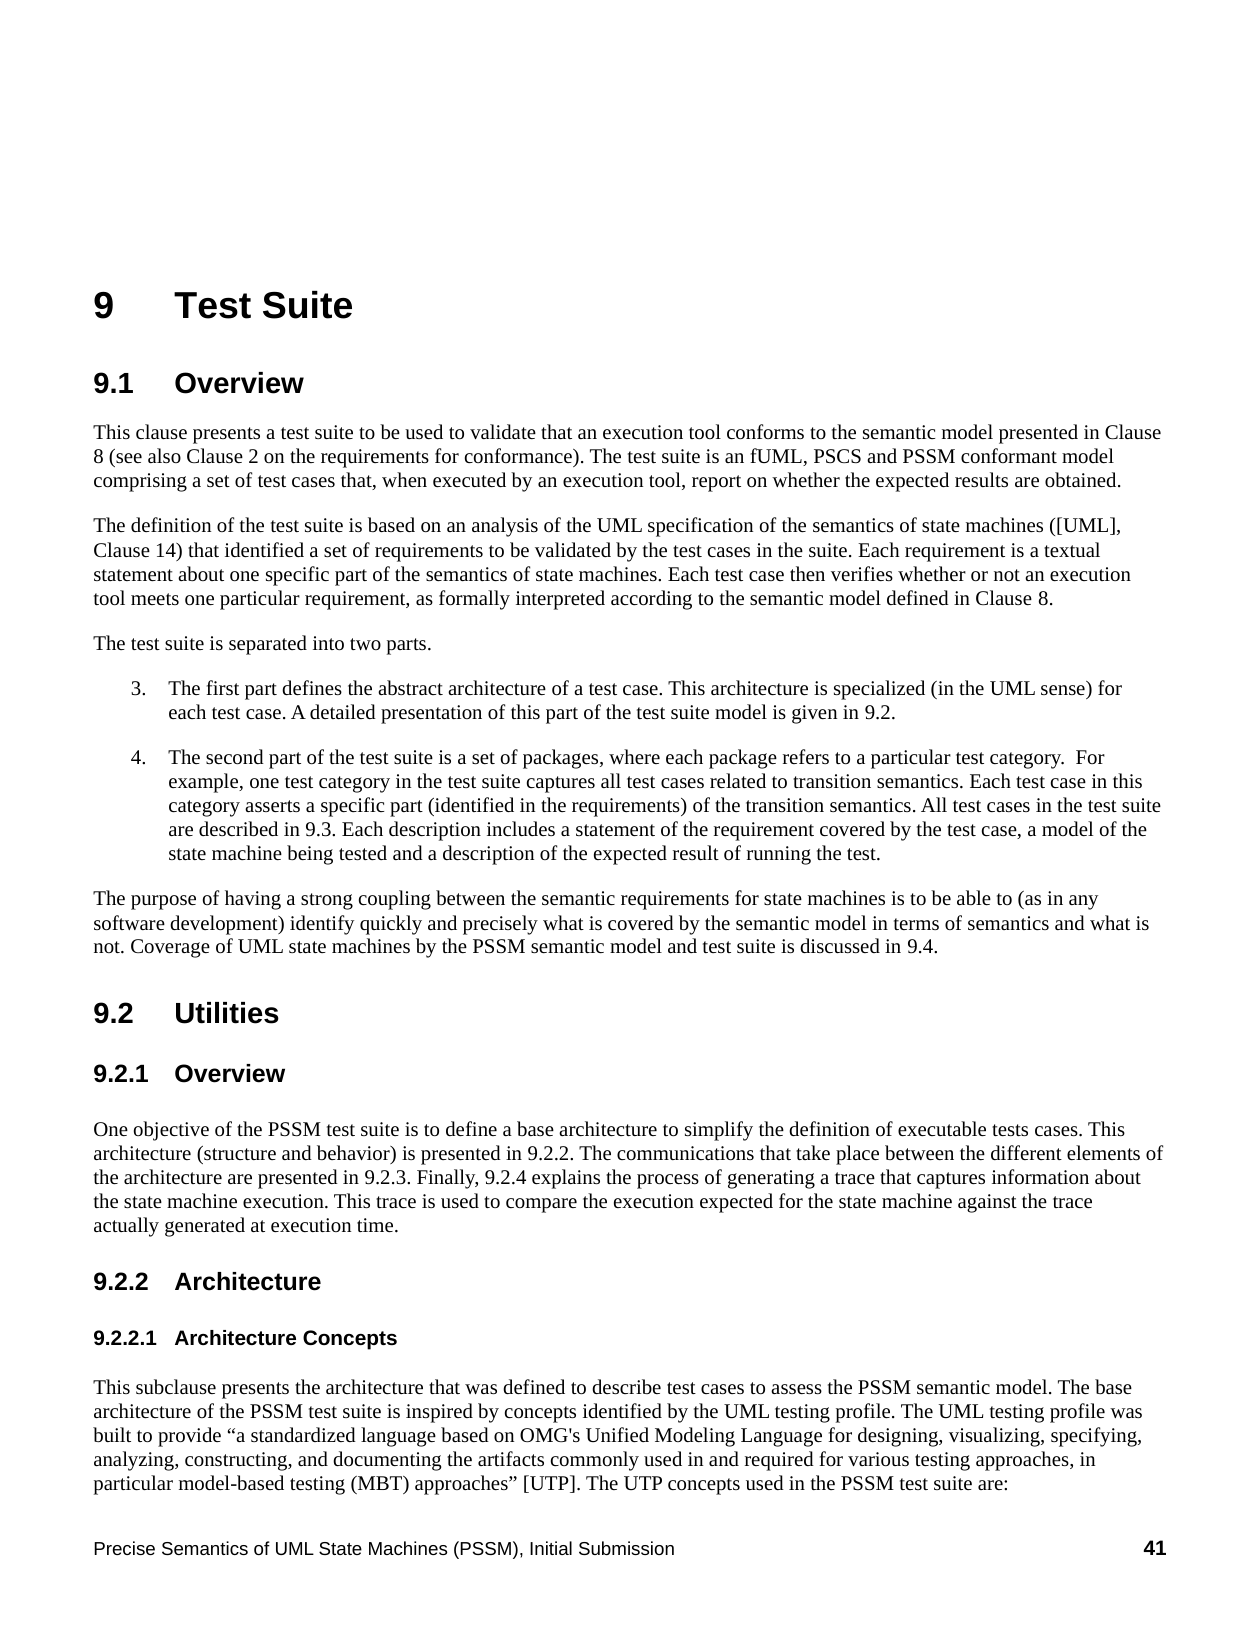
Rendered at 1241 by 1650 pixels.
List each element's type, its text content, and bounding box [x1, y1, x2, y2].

subtitle Overview [93, 364, 1164, 399]
subtitle Utilities [93, 994, 1164, 1029]
text This subclause presents the architecture that was defined to describe test cases to assess the PSSM semantic model. The base architecture of the PSSM test suite is inspired by concepts identified by the UML testing profile. The UML testing profile was built to provide “a standardized language based on OMG's Unified Modeling Language for designing, visualizing, specifying, analyzing, constructing, and documenting the artifacts commonly used in and required for various testing approaches, in particular model-based testing (MBT) approaches” [UTP]. The UTP concepts used in the PSSM test suite are: [93, 1375, 1164, 1495]
text The definition of the test suite is based on an analysis of the UML specification of the semantics of state machines ([UML], Clause 14) that identified a set of requirements to be validated by the test cases in the suite. Each requirement is a textual statement about one specific part of the semantics of state machines. Each test case then verifies whether or not an execution tool meets one particular requirement, as formally interpreted according to the semantic model defined in Clause 8. [93, 513, 1164, 610]
text The purpose of having a strong coupling between the semantic requirements for state machines is to be able to (as in any software development) identify quickly and precisely what is covered by the semantic model in terms of semantics and what is not. Coverage of UML state machines by the PSSM semantic model and test suite is discussed in 9.4. [93, 886, 1164, 958]
text The test suite is separated into two parts. [93, 631, 1164, 655]
list The first part defines the abstract architecture of a test case. This architecture is specialized (in the UML sense) for each test case. A detailed presentation of this part of the test suite model is given in 9.2. [131, 676, 1164, 724]
subtitle Test Suite [93, 283, 1164, 326]
subtitle Architecture [93, 1266, 1164, 1296]
list The second part of the test suite is a set of packages, where each package refers to a particular test category. For example, one test category in the test suite captures all test cases related to transition semantics. Each test case in this category asserts a specific part (identified in the requirements) of the transition semantics. All test cases in the test suite are described in 9.3. Each description includes a statement of the requirement covered by the test case, a model of the state machine being tested and a description of the expected result of running the test. [131, 745, 1164, 865]
text This clause presents a test suite to be used to validate that an execution tool conforms to the semantic model presented in Clause 8 (see also Clause 2 on the requirements for conformance). The test suite is an fUML, PSCS and PSSM conformant model comprising a set of test cases that, when executed by an execution tool, report on whether the expected results are obtained. [93, 420, 1164, 492]
subtitle Architecture Concepts [93, 1325, 1164, 1350]
text One objective of the PSSM test suite is to define a base architecture to simplify the definition of executable tests cases. This architecture (structure and behavior) is presented in 9.2.2. The communications that take place between the different elements of the architecture are presented in 9.2.3. Finally, 9.2.4 explains the process of generating a trace that captures information about the state machine execution. This trace is used to compare the execution expected for the state machine against the trace actually generated at execution time. [93, 1117, 1164, 1237]
subtitle Overview [93, 1058, 1164, 1088]
